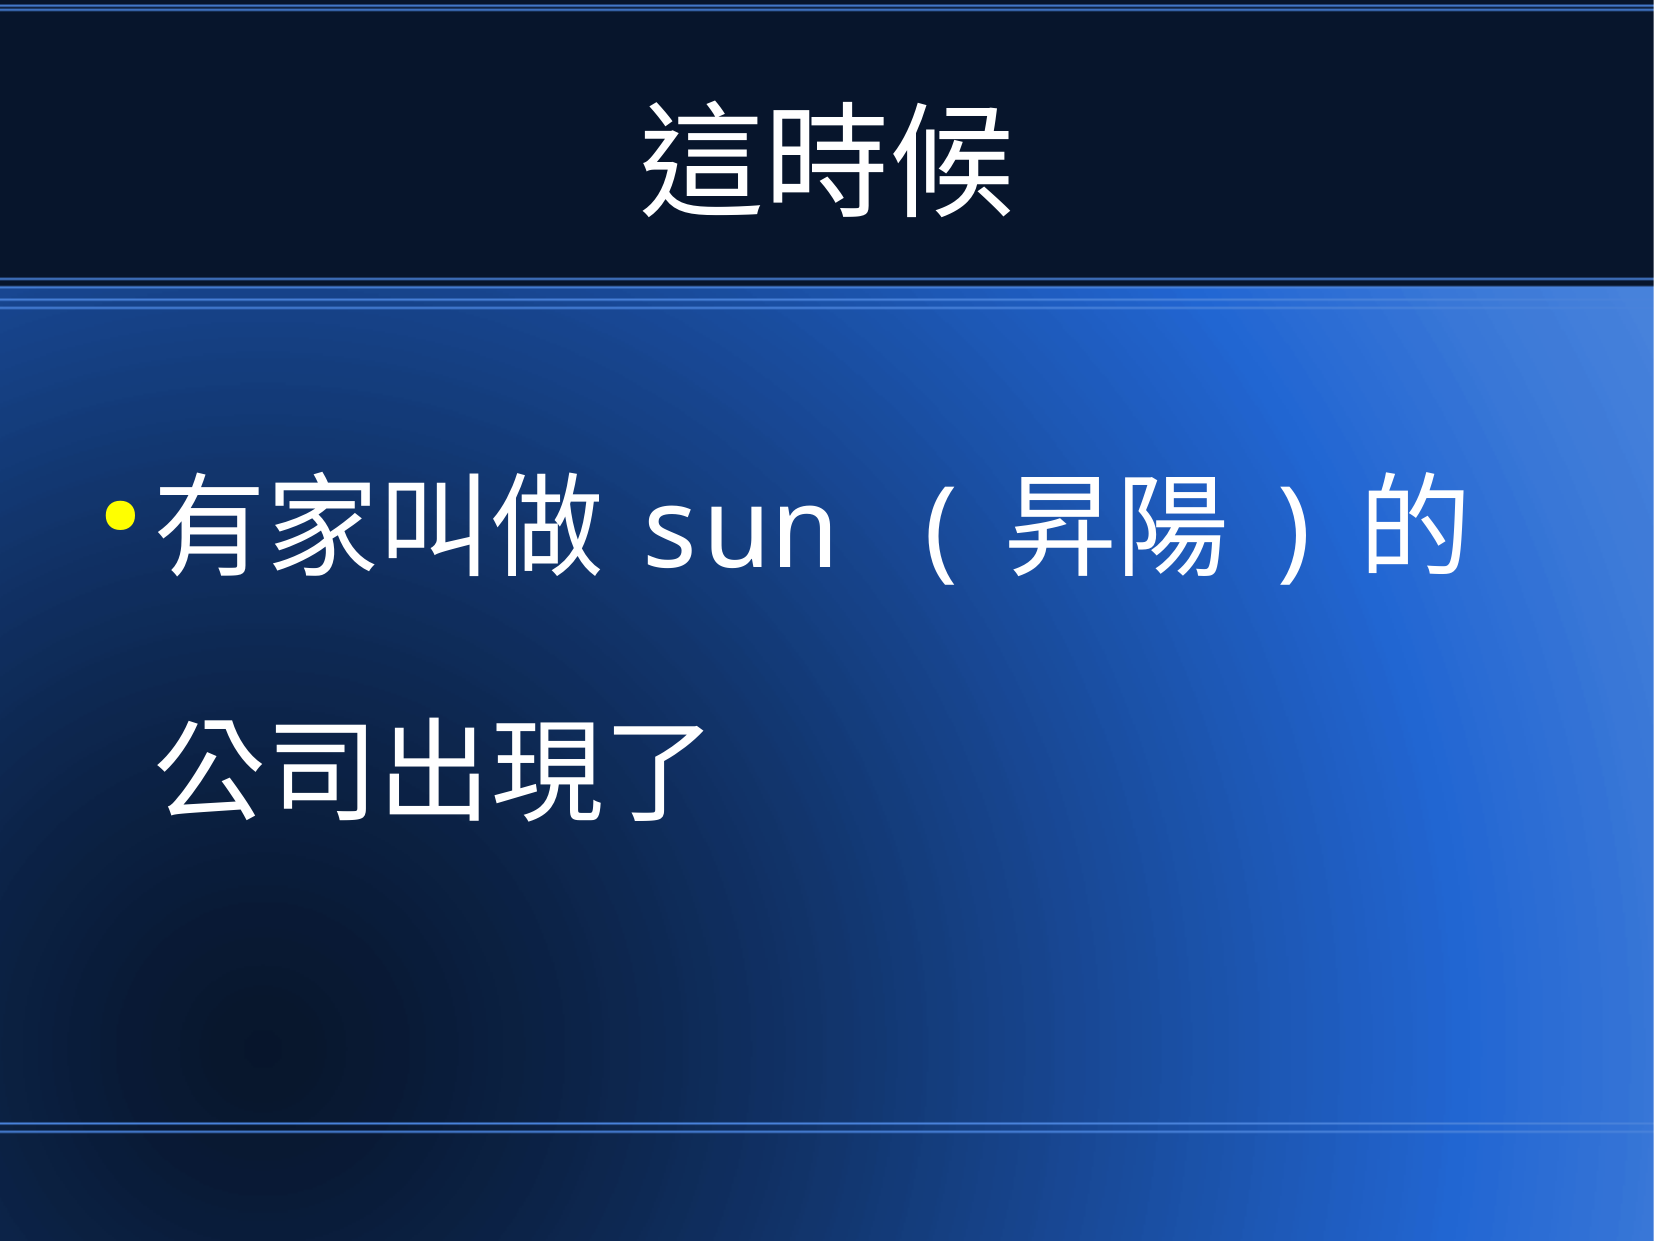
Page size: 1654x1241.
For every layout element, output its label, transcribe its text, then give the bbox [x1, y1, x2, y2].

title 這時候 [82, 49, 1571, 257]
picture [0, 0, 1654, 1241]
list 有家叫做sun (昇陽)的公司出現了 [82, 355, 1571, 1241]
